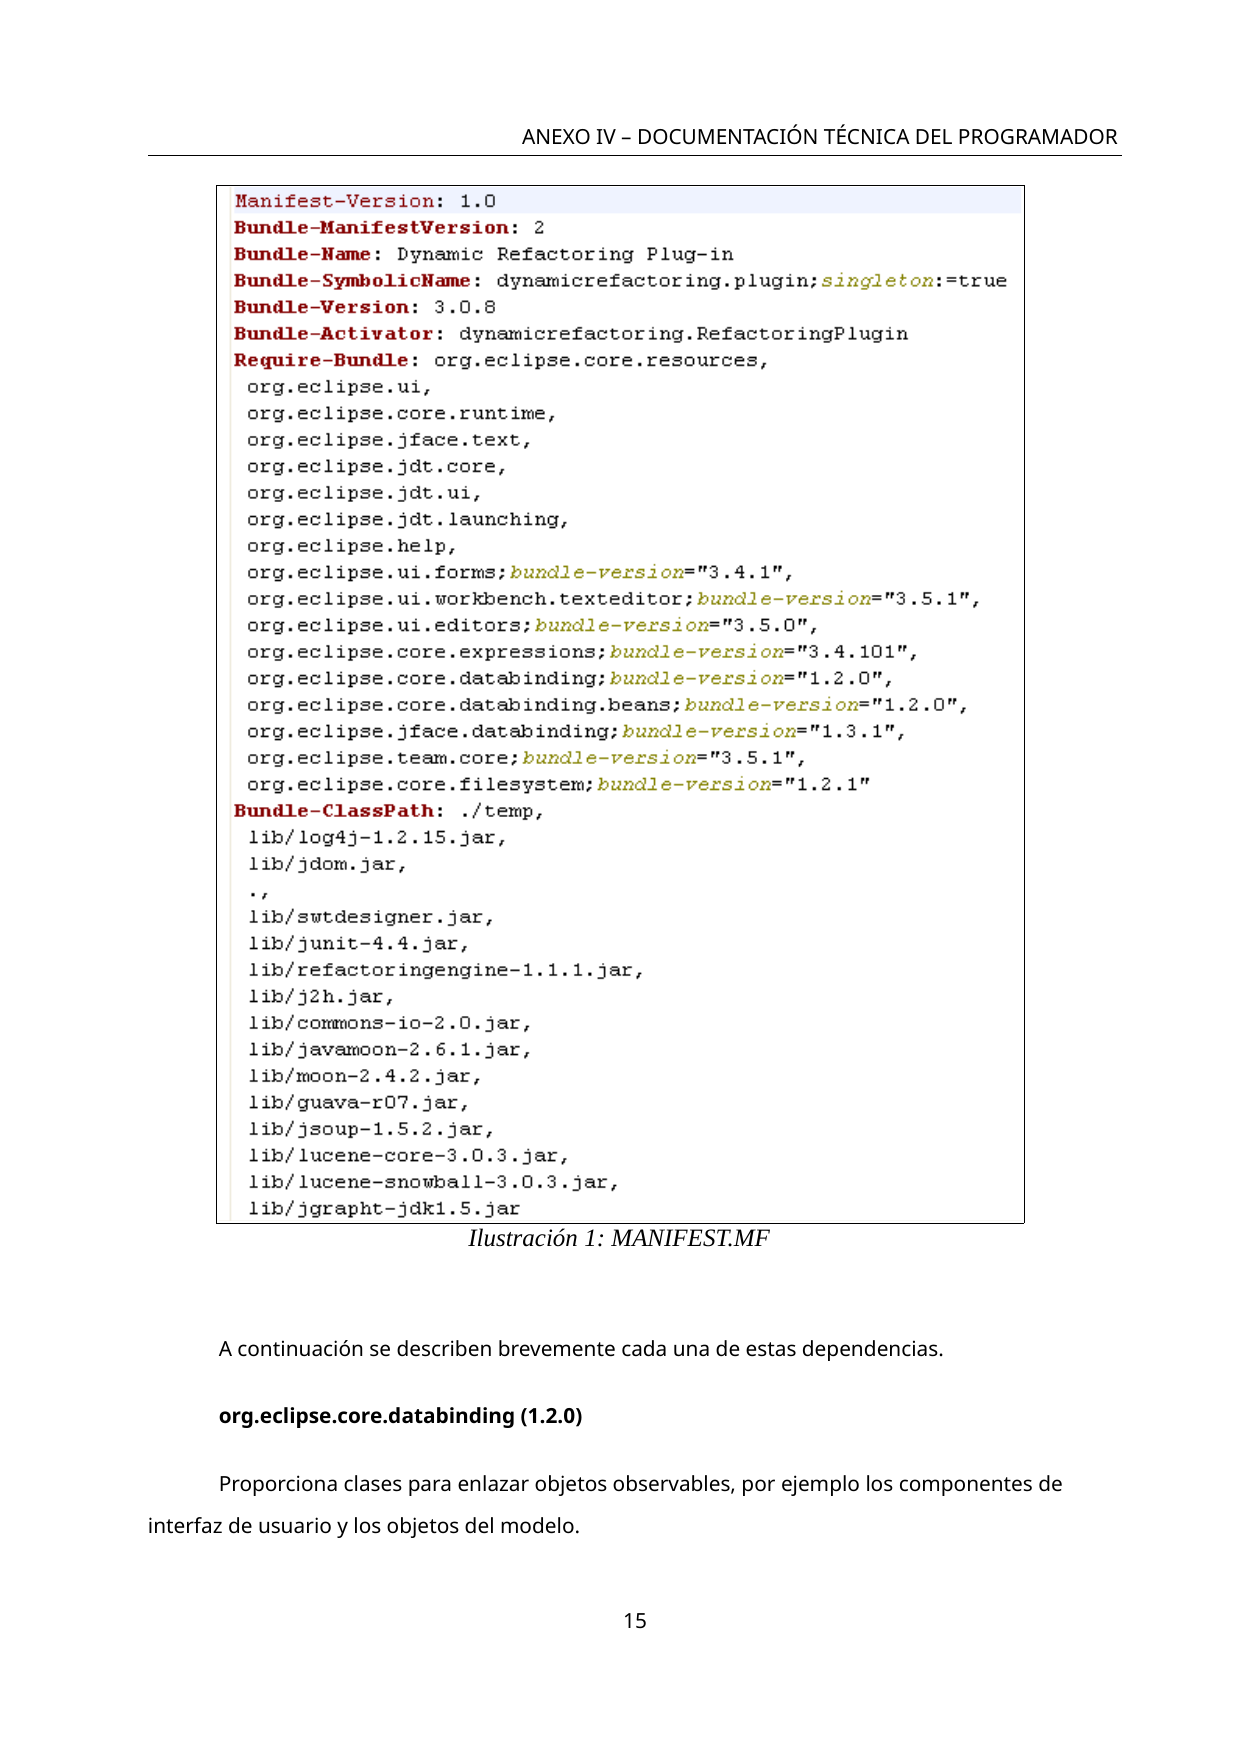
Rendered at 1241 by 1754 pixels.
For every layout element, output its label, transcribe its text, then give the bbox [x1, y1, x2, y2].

text org.eclipse.core.databinding (1.2.0) [148, 1401, 1122, 1430]
text Proporciona clases para enlazar objetos observables, por ejemplo los componentes de interfaz de usuario y los objetos del modelo. [148, 1469, 1122, 1540]
text A continuación se describen brevemente cada una de estas dependencias. [148, 1334, 1122, 1362]
text Ilustración 1: MANIFEST.MF [229, 1224, 1012, 1252]
